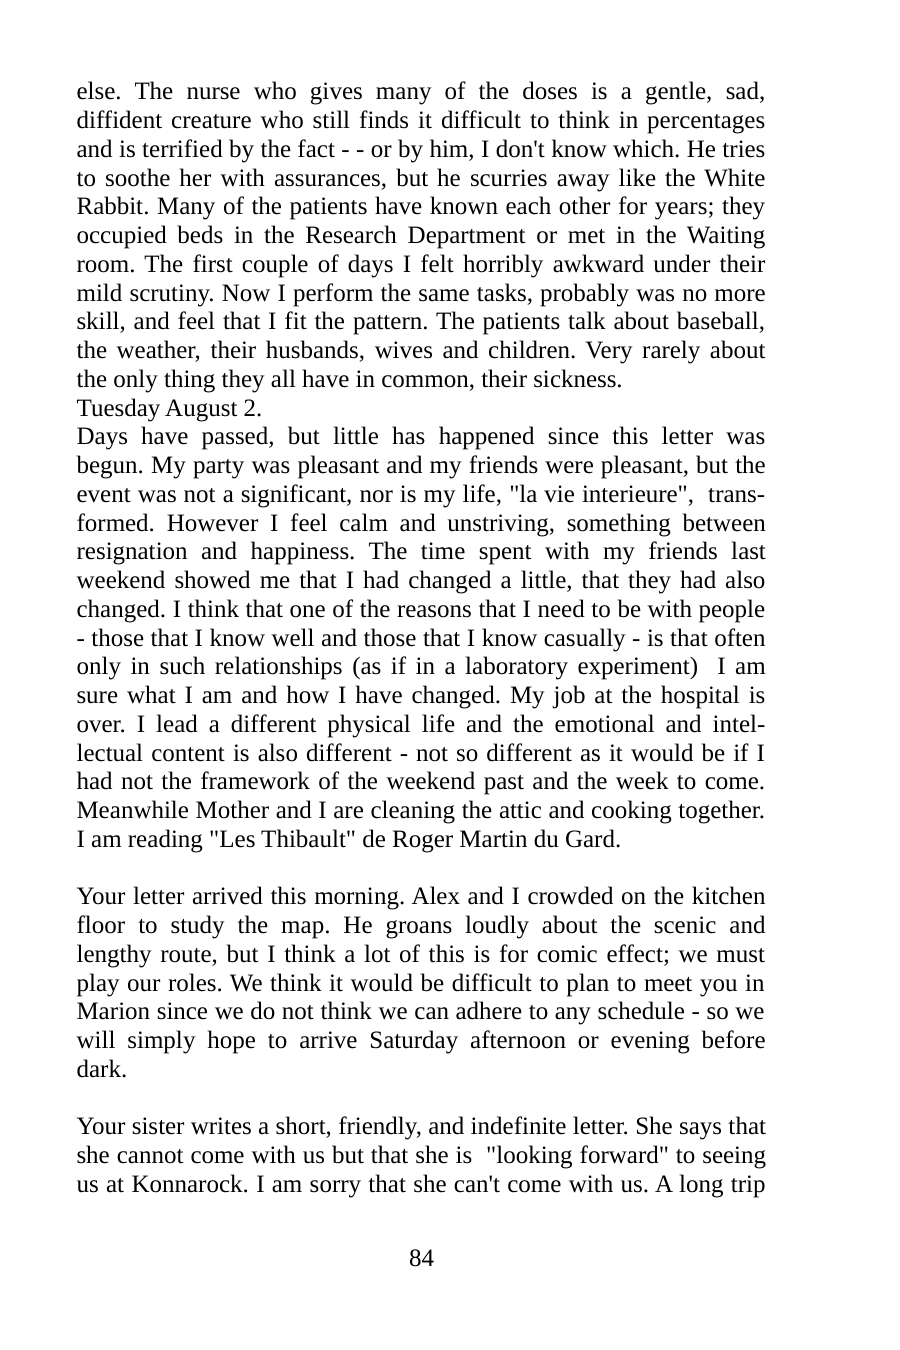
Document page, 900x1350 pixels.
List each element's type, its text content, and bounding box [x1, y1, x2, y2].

text Tuesday August 2. [76, 393, 766, 421]
text Your sister writes a short, friendly, and indefinite letter. She says that she cannot come with us but that she is "looking forward" to seeing us at Konnarock. I am sorry that she can't come with us. A long trip [76, 1111, 766, 1198]
text else. The nurse who gives many of the doses is a gentle, sad, diffident creature who still finds it difficult to think in percentages and is terrified by the fact - - or by him, I don't know which. He tries to soothe her with assurances, but he scurries away like the White Rabbit. Many of the patients have known each other for years; they occupied beds in the Research Department or met in the Waiting room. The first couple of days I felt horribly awkward under their mild scrutiny. Now I perform the same tasks, probably was no more skill, and feel that I fit the pattern. The patients talk about baseball, the weather, their husbands, wives and children. Very rarely about the only thing they all have in common, their sickness. [76, 76, 766, 393]
text Your letter arrived this morning. Alex and I crowded on the kitchen floor to study the map. He groans loudly about the scenic and lengthy route, but I think a lot of this is for comic effect; we must play our roles. We think it would be difficult to plan to meet you in Marion since we do not think we can adhere to any schedule - so we will simply hope to arrive Saturday afternoon or evening before dark. [76, 881, 766, 1083]
text Days have passed, but little has happened since this letter was begun. My party was pleasant and my friends were pleasant, but the event was not a significant, nor is my life, "la vie interieure", trans-formed. However I feel calm and unstriving, something between resignation and happiness. The time spent with my friends last weekend showed me that I had changed a little, that they had also changed. I think that one of the reasons that I need to be with people - those that I know well and those that I know casually - is that often only in such relationships (as if in a laboratory experiment) I am sure what I am and how I have changed. My job at the hospital is over. I lead a different physical life and the emotional and intel-lectual content is also different - not so different as it would be if I had not the framework of the weekend past and the week to come. Meanwhile Mother and I are cleaning the attic and cooking together. I am reading "Les Thibault" de Roger Martin du Gard. [76, 421, 766, 853]
